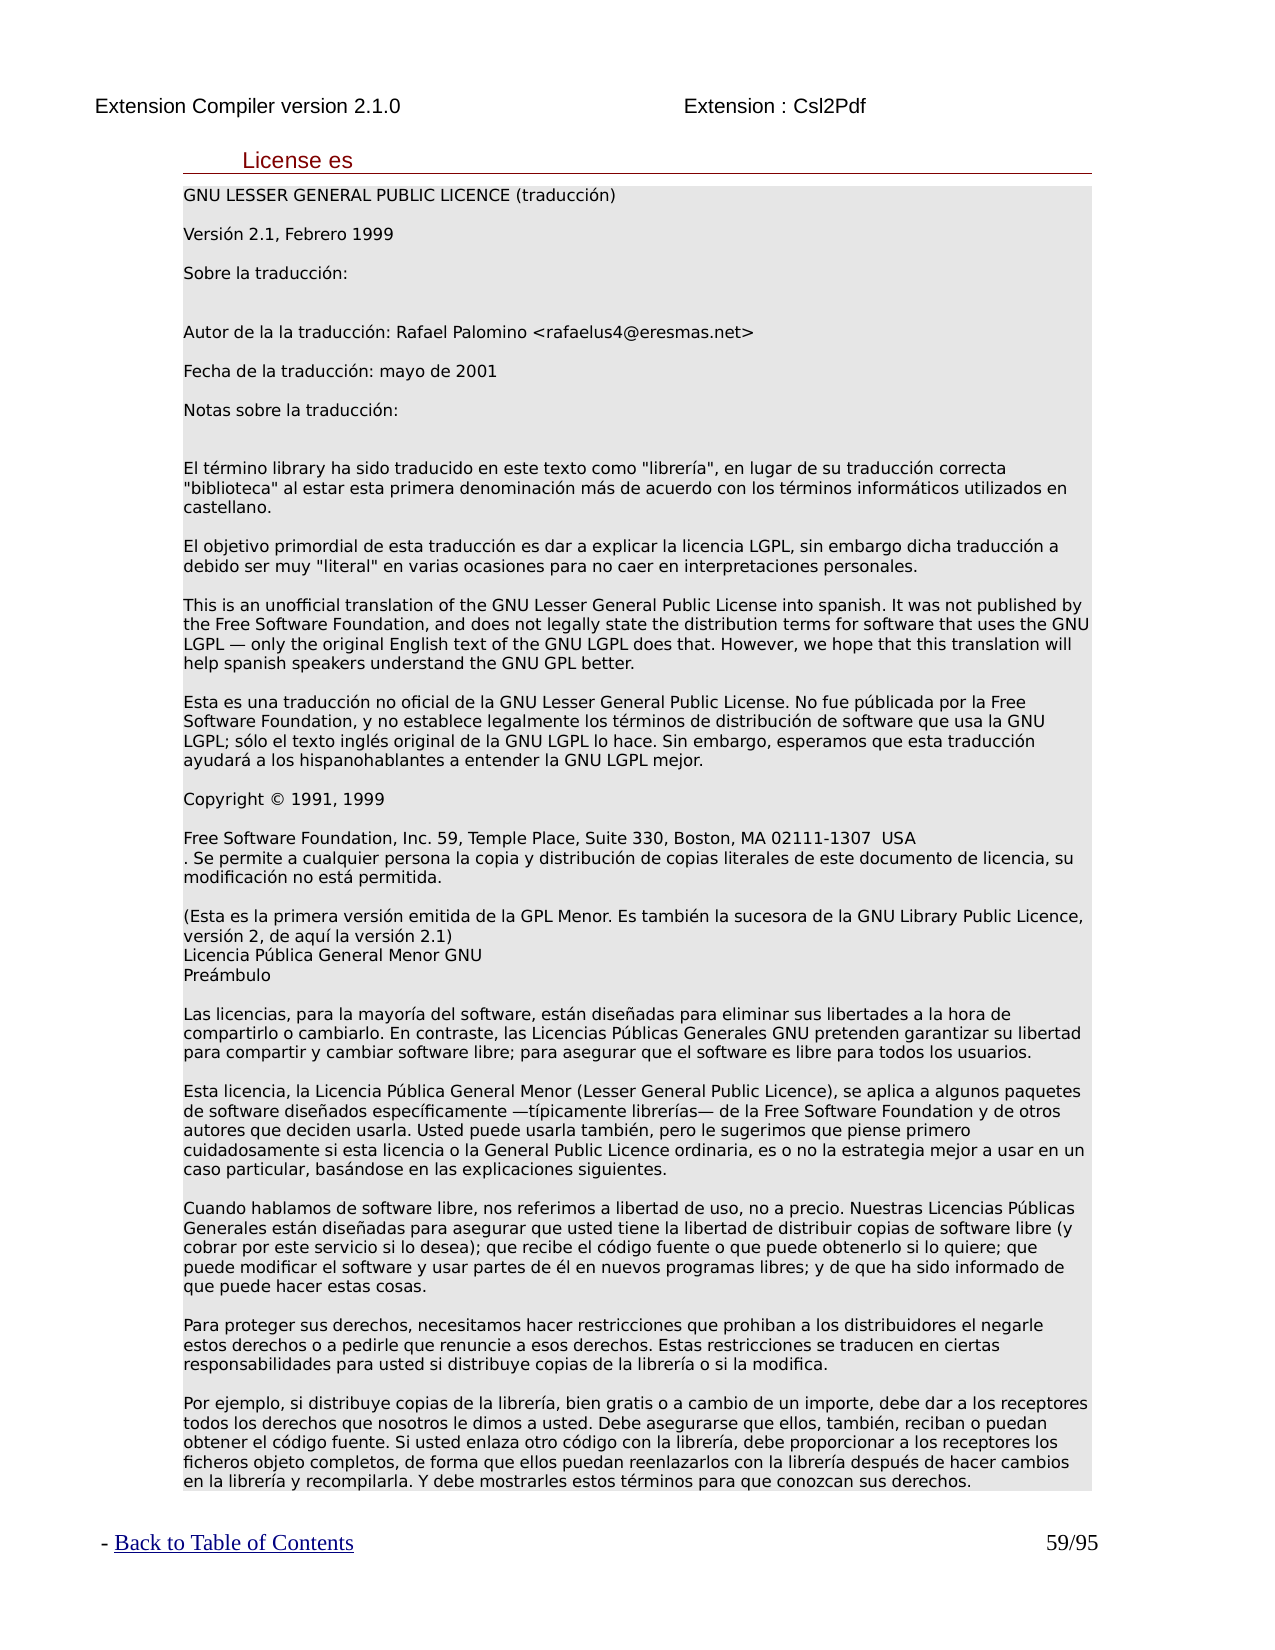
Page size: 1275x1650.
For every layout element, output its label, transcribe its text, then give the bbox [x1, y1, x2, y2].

text Fecha de la traducción: mayo de 2001 [183, 362, 1092, 381]
text Para proteger sus derechos, necesitamos hacer restricciones que prohiban a los distribuidores el negarle estos derechos o a pedirle que renuncie a esos derechos. Estas restricciones se traducen en ciertas responsabilidades para usted si distribuye copias de la librería o si la modifica. [183, 1316, 1092, 1374]
text Versión 2.1, Febrero 1999 [183, 225, 1092, 245]
text Notas sobre la traducción: [183, 401, 1092, 420]
text GNU LESSER GENERAL PUBLIC LICENCE (traducción) [183, 186, 1092, 206]
text . Se permite a cualquier persona la copia y distribución de copias literales de este documento de licencia, su modificación no está permitida. [183, 849, 1092, 888]
text License es [183, 147, 1092, 173]
text Esta es una traducción no oficial de la GNU Lesser General Public License. No fue públicada por la Free Software Foundation, y no establece legalmente los términos de distribución de software que usa la GNU LGPL; sólo el texto inglés original de la GNU LGPL lo hace. Sin embargo, esperamos que esta traducción ayudará a los hispanohablantes a entender la GNU LGPL mejor. [183, 693, 1092, 771]
text Cuando hablamos de software libre, nos referimos a libertad de uso, no a precio. Nuestras Licencias Públicas Generales están diseñadas para asegurar que usted tiene la libertad de distribuir copias de software libre (y cobrar por este servicio si lo desea); que recibe el código fuente o que puede obtenerlo si lo quiere; que puede modificar el software y usar partes de él en nuevos programas libres; y de que ha sido informado de que puede hacer estas cosas. [183, 1199, 1092, 1297]
text Esta licencia, la Licencia Pública General Menor (Lesser General Public Licence), se aplica a algunos paquetes de software diseñados específicamente —típicamente librerías— de la Free Software Foundation y de otros autores que deciden usarla. Usted puede usarla también, pero le sugerimos que piense primero cuidadosamente si esta licencia o la General Public Licence ordinaria, es o no la estrategia mejor a usar en un caso particular, basándose en las explicaciones siguientes. [183, 1082, 1092, 1180]
text Autor de la la traducción: Rafael Palomino <rafaelus4@eresmas.net> [183, 323, 1092, 342]
text Sobre la traducción: [183, 264, 1092, 284]
text Licencia Pública General Menor GNU [183, 946, 1092, 966]
text El objetivo primordial de esta traducción es dar a explicar la licencia LGPL, sin embargo dicha traducción a debido ser muy "literal" en varias ocasiones para no caer en interpretaciones personales. [183, 537, 1092, 576]
text Preámbulo [183, 966, 1092, 985]
text (Esta es la primera versión emitida de la GPL Menor. Es también la sucesora de la GNU Library Public Licence, versión 2, de aquí la versión 2.1) [183, 907, 1092, 946]
text This is an unofficial translation of the GNU Lesser General Public License into spanish. It was not published by the Free Software Foundation, and does not legally state the distribution terms for software that uses the GNU LGPL — only the original English text of the GNU LGPL does that. However, we hope that this translation will help spanish speakers understand the GNU GPL better. [183, 595, 1092, 673]
text El término library ha sido traducido en este texto como "librería", en lugar de su traducción correcta "biblioteca" al estar esta primera denominación más de acuerdo con los términos informáticos utilizados en castellano. [183, 459, 1092, 517]
text Las licencias, para la mayoría del software, están diseñadas para eliminar sus libertades a la hora de compartirlo o cambiarlo. En contraste, las Licencias Públicas Generales GNU pretenden garantizar su libertad para compartir y cambiar software libre; para asegurar que el software es libre para todos los usuarios. [183, 1004, 1092, 1063]
text Por ejemplo, si distribuye copias de la librería, bien gratis o a cambio de un importe, debe dar a los receptores todos los derechos que nosotros le dimos a usted. Debe asegurarse que ellos, también, reciban o puedan obtener el código fuente. Si usted enlaza otro código con la librería, debe proporcionar a los receptores los ficheros objeto completos, de forma que ellos puedan reenlazarlos con la librería después de hacer cambios en la librería y recompilarla. Y debe mostrarles estos términos para que conozcan sus derechos. [183, 1394, 1092, 1491]
text Free Software Foundation, Inc. 59, Temple Place, Suite 330, Boston, MA 02111-1307 USA [183, 829, 1092, 849]
text Copyright © 1991, 1999 [183, 790, 1092, 810]
